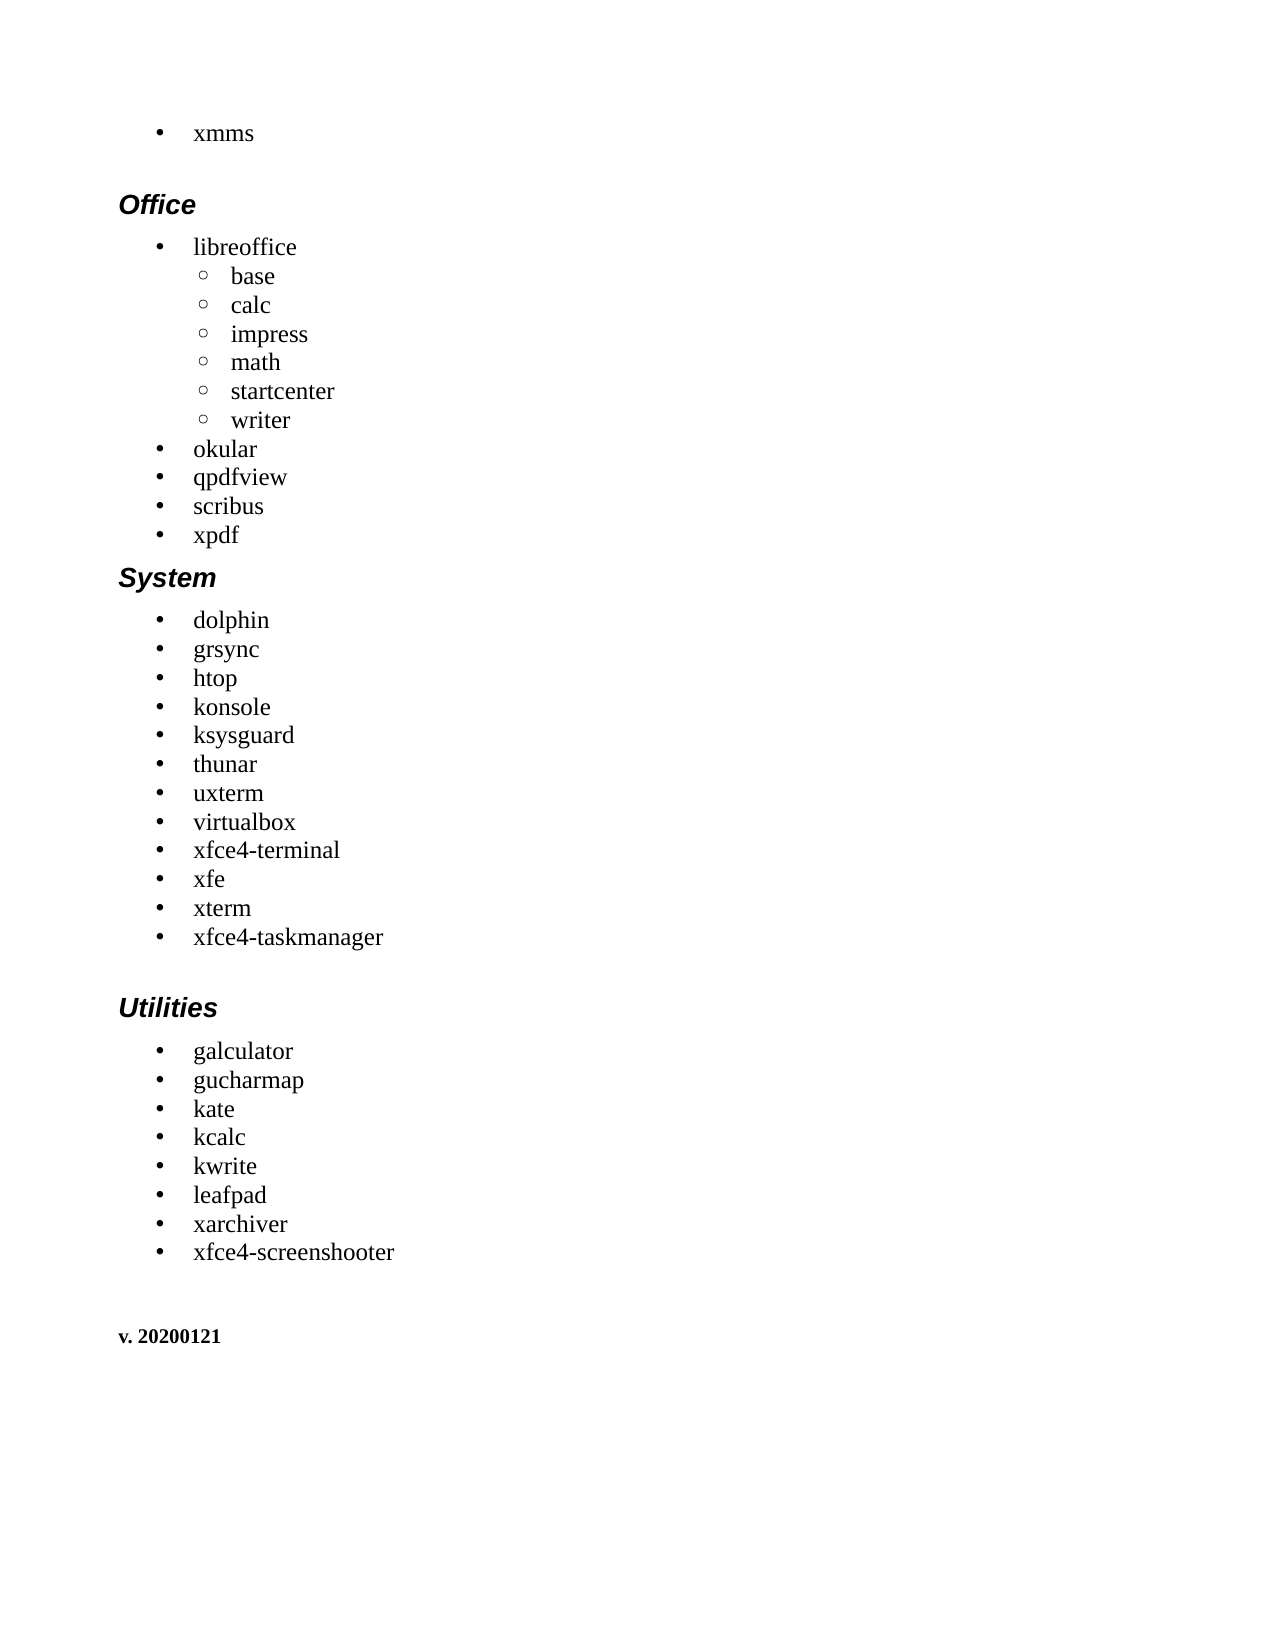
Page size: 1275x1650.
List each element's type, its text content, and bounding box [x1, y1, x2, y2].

list galculator [156, 1036, 1157, 1065]
list xpdf [156, 520, 1157, 549]
list kcalc [156, 1122, 1157, 1151]
list xmms [156, 118, 1157, 147]
list leafpad [156, 1180, 1157, 1209]
list calc [193, 290, 1157, 319]
list kwrite [156, 1151, 1157, 1180]
list thunar [156, 749, 1157, 778]
list libreoffice [156, 232, 1157, 261]
list kate [156, 1094, 1157, 1122]
list xterm [156, 893, 1157, 922]
list virtualbox [156, 807, 1157, 836]
list math [193, 347, 1157, 376]
list impress [193, 319, 1157, 347]
list qpdfview [156, 462, 1157, 491]
subtitle Utilities [118, 992, 1157, 1024]
list scribus [156, 491, 1157, 520]
subtitle System [118, 561, 1157, 593]
list base [193, 261, 1157, 290]
text v. 20200121 [118, 1324, 1157, 1348]
list grsync [156, 634, 1157, 663]
list dolphin [156, 606, 1157, 634]
list htop [156, 663, 1157, 692]
list gucharmap [156, 1065, 1157, 1094]
list xarchiver [156, 1209, 1157, 1237]
list uxterm [156, 778, 1157, 807]
list startcenter [193, 376, 1157, 405]
list konsole [156, 692, 1157, 721]
list xfce4-screenshooter [156, 1237, 1157, 1266]
list writer [193, 405, 1157, 434]
list ksysguard [156, 721, 1157, 749]
list okular [156, 434, 1157, 462]
subtitle Office [118, 188, 1157, 220]
list xfce4-terminal [156, 836, 1157, 864]
list xfce4-taskmanager [156, 922, 1157, 951]
list xfe [156, 864, 1157, 893]
